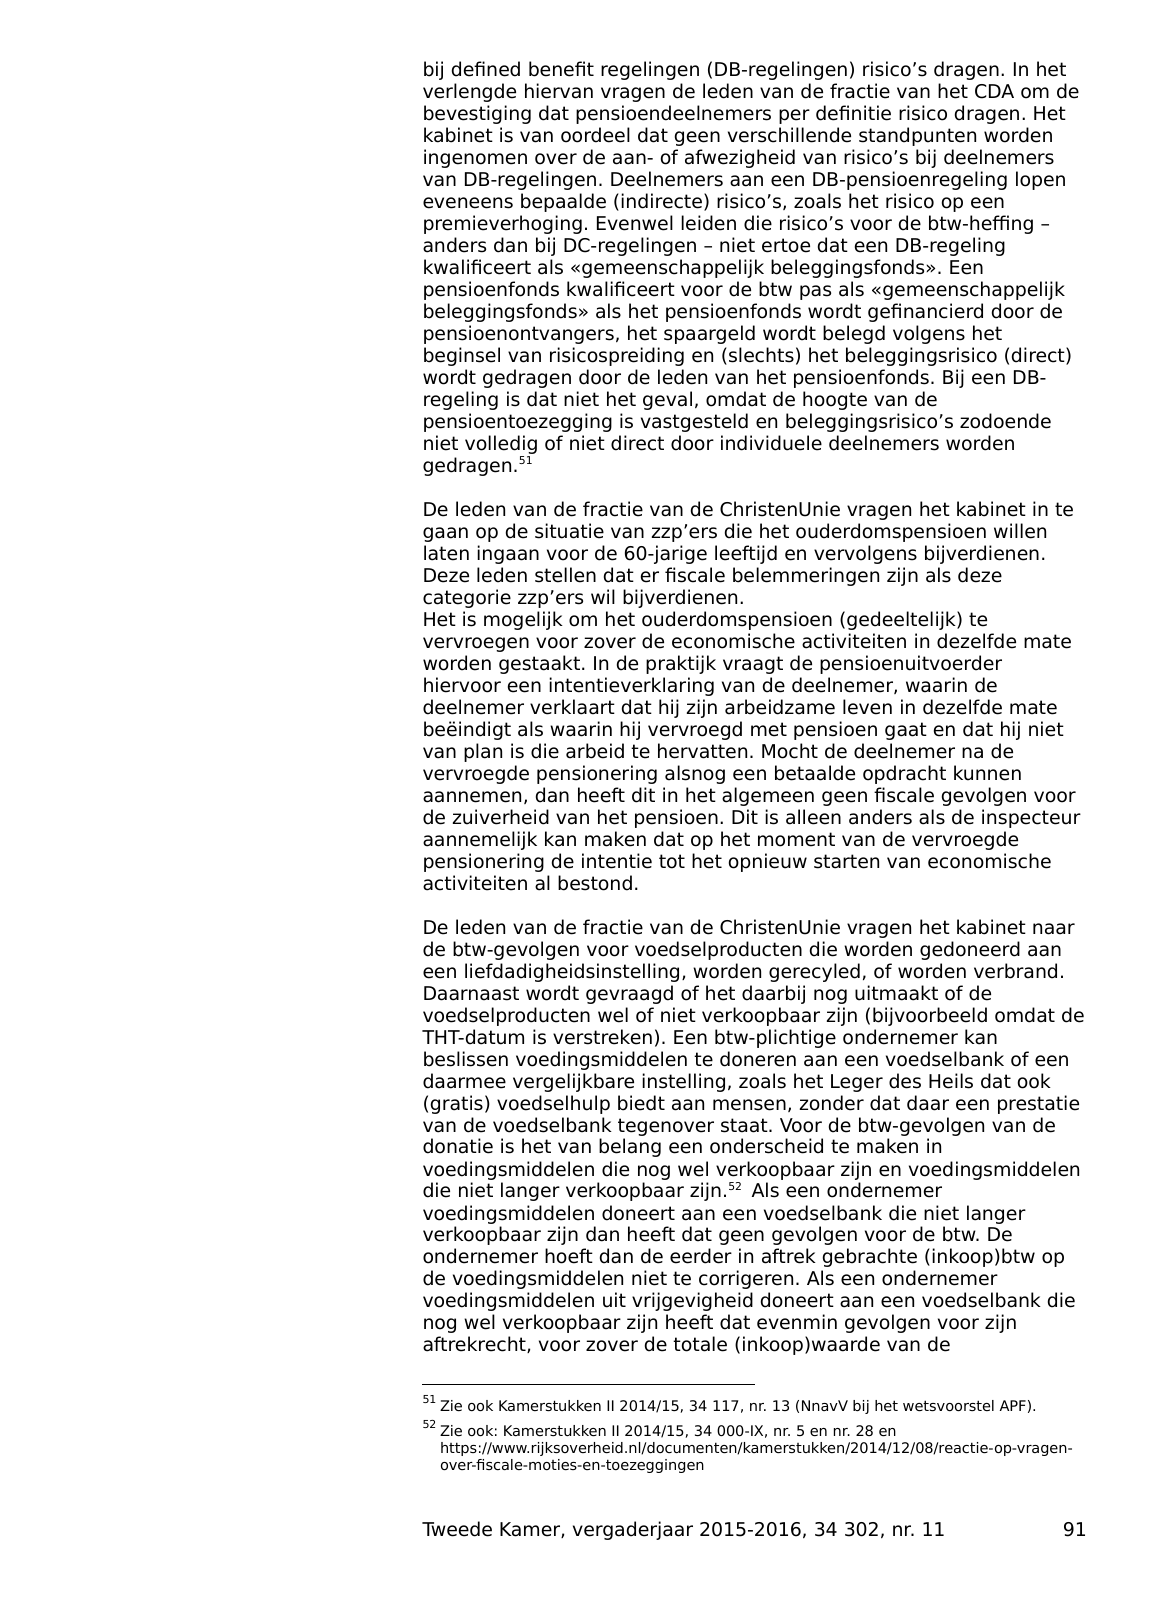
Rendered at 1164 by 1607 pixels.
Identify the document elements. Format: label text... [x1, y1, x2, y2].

text De leden van de fractie van de ChristenUnie vragen het kabinet naar de btw-gevolgen voor voedselproducten die worden gedoneerd aan een liefdadigheidsinstelling, worden gerecyled, of worden verbrand. Daarnaast wordt gevraagd of het daarbij nog uitmaakt of de voedselproducten wel of niet verkoopbaar zijn (bijvoorbeeld omdat de THT-datum is verstreken). Een btw-plichtige ondernemer kan beslissen voedingsmiddelen te doneren aan een voedselbank of een daarmee vergelijkbare instelling, zoals het Leger des Heils dat ook (gratis) voedselhulp biedt aan mensen, zonder dat daar een prestatie van de voedselbank tegenover staat. Voor de btw-gevolgen van de donatie is het van belang een onderscheid te maken in voedingsmiddelen die nog wel verkoopbaar zijn en voedingsmiddelen die niet langer verkoopbaar zijn. Als een ondernemer voedingsmiddelen doneert aan een voedselbank die niet langer verkoopbaar zijn dan heeft dat geen gevolgen voor de btw. De ondernemer hoeft dan de eerder in aftrek gebrachte (inkoop)btw op de voedingsmiddelen niet te corrigeren. Als een ondernemer voedingsmiddelen uit vrijgevigheid doneert aan een voedselbank die nog wel verkoopbaar zijn heeft dat evenmin gevolgen voor zijn aftrekrecht, voor zover de totale (inkoop)waarde van de [422, 917, 1087, 1356]
text bij defined benefit regelingen (DB-regelingen) risico’s dragen. In het verlengde hiervan vragen de leden van de fractie van het CDA om de bevestiging dat pensioendeelnemers per definitie risico dragen. Het kabinet is van oordeel dat geen verschillende standpunten worden ingenomen over de aan- of afwezigheid van risico’s bij deelnemers van DB-regelingen. Deelnemers aan een DB-pensioenregeling lopen eveneens bepaalde (indirecte) risico’s, zoals het risico op een premieverhoging. Evenwel leiden die risico’s voor de btw-heffing – anders dan bij DC-regelingen – niet ertoe dat een DB-regeling kwalificeert als «gemeenschappelijk beleggingsfonds». Een pensioenfonds kwalificeert voor de btw pas als «gemeenschappelijk beleggingsfonds» als het pensioenfonds wordt gefinancierd door de pensioenontvangers, het spaargeld wordt belegd volgens het beginsel van risicospreiding en (slechts) het beleggingsrisico (direct) wordt gedragen door de leden van het pensioenfonds. Bij een DB-regeling is dat niet het geval, omdat de hoogte van de pensioentoezegging is vastgesteld en beleggingsrisico’s zodoende niet volledig of niet direct door individuele deelnemers worden gedragen. [422, 59, 1087, 477]
text Het is mogelijk om het ouderdomspensioen (gedeeltelijk) te vervroegen voor zover de economische activiteiten in dezelfde mate worden gestaakt. In de praktijk vraagt de pensioenuitvoerder hiervoor een intentieverklaring van de deelnemer, waarin de deelnemer verklaart dat hij zijn arbeidzame leven in dezelfde mate beëindigt als waarin hij vervroegd met pensioen gaat en dat hij niet van plan is die arbeid te hervatten. Mocht de deelnemer na de vervroegde pensionering alsnog een betaalde opdracht kunnen aannemen, dan heeft dit in het algemeen geen fiscale gevolgen voor de zuiverheid van het pensioen. Dit is alleen anders als de inspecteur aannemelijk kan maken dat op het moment van de vervroegde pensionering de intentie tot het opnieuw starten van economische activiteiten al bestond. [422, 609, 1087, 894]
text De leden van de fractie van de ChristenUnie vragen het kabinet in te gaan op de situatie van zzp’ers die het ouderdomspensioen willen laten ingaan voor de 60-jarige leeftijd en vervolgens bijverdienen. Deze leden stellen dat er fiscale belemmeringen zijn als deze categorie zzp’ers wil bijverdienen. [422, 499, 1087, 609]
text Zie ook Kamerstukken II 2014/15, 34 117, nr. 13 (NnavV bij het wetsvoorstel APF). [422, 1393, 1087, 1416]
text Zie ook: Kamerstukken II 2014/15, 34 000-IX, nr. 5 en nr. 28 en https://www.rijksoverheid.nl/documenten/kamerstukken/2014/12/08/reactie-op-vragen-over-fiscale-moties-en-toezeggingen [422, 1418, 1087, 1474]
